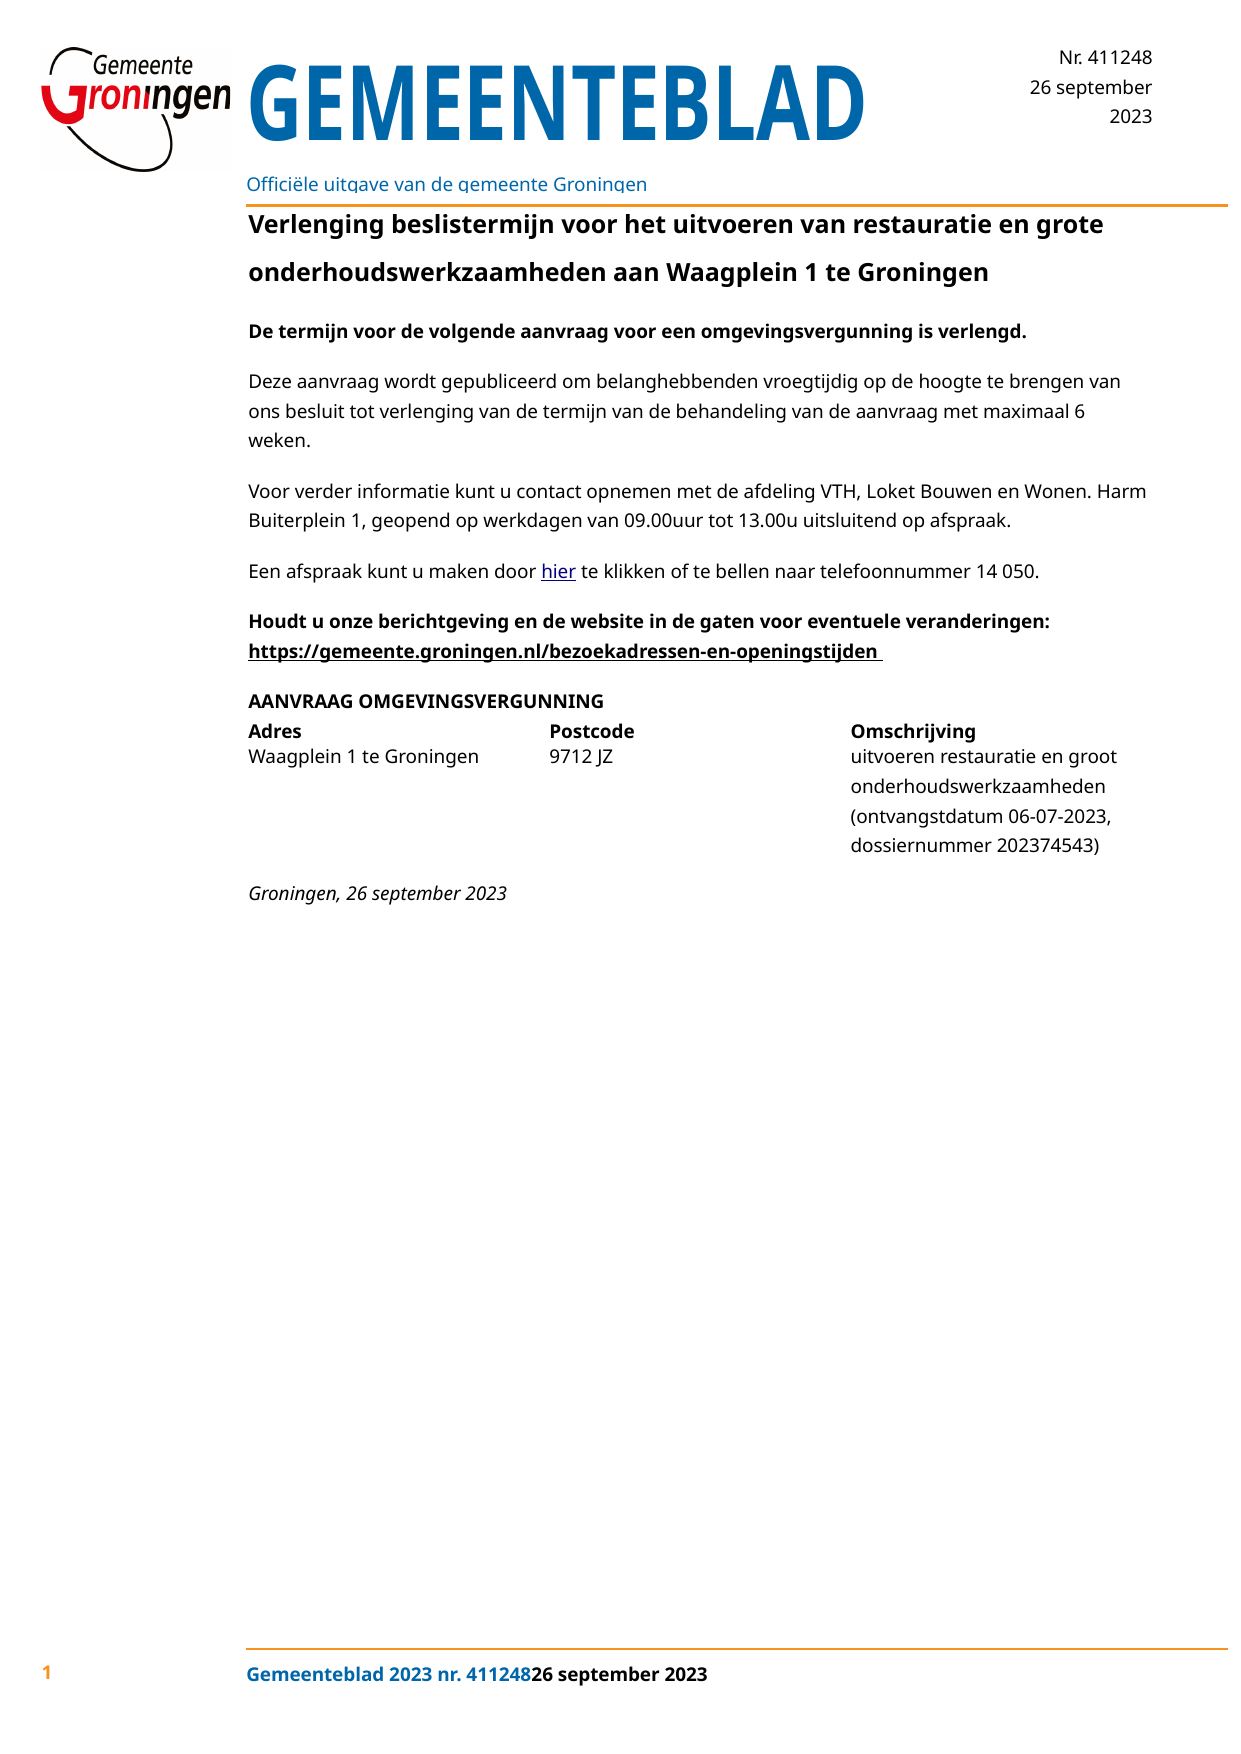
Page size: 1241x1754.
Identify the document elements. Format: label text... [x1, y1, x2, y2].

table_header Postcode [549, 718, 850, 744]
text Groningen, 26 september 2023 [248, 880, 1152, 905]
table_cell Waagplein 1 te Groningen [248, 744, 549, 858]
table_cell uitvoeren restauratie en groot onderhoudswerkzaamheden (ontvangstdatum 06-07-2023, dossiernummer 202374543) [850, 744, 1152, 858]
table_header Adres [248, 718, 549, 744]
text Verlenging beslistermijn voor het uitvoeren van restauratie en grote onderhoudswerkzaamheden aan Waagplein 1 te Groningen [248, 207, 1152, 288]
text Voor verder informatie kunt u contact opnemen met de afdeling VTH, Loket Bouwen en Wonen. Harm Buiterplein 1, geopend op werkdagen van 09.00uur tot 13.00u uitsluitend op afspraak. [248, 478, 1152, 533]
text De termijn voor de volgende aanvraag voor een omgevingsvergunning is verlengd. [248, 318, 1152, 344]
table_cell 9712 JZ [549, 744, 850, 858]
picture [41, 47, 231, 172]
text Houdt u onze berichtgeving en de website in de gaten voor eventuele veranderingen: https://gemeente.groningen.nl/bezoekadressen-en-openingstijden [248, 608, 1152, 664]
text Een afspraak kunt u maken door hier te klikken of te bellen naar telefoonnummer 14 050. [248, 558, 1152, 584]
table_header Omschrijving [850, 718, 1152, 744]
text Deze aanvraag wordt gepubliceerd om belanghebbenden vroegtijdig op de hoogte te brengen van ons besluit tot verlenging van de termijn van de behandeling van de aanvraag met maximaal 6 weken. [248, 368, 1152, 453]
text AANVRAAG OMGEVINGSVERGUNNING [248, 688, 1152, 714]
